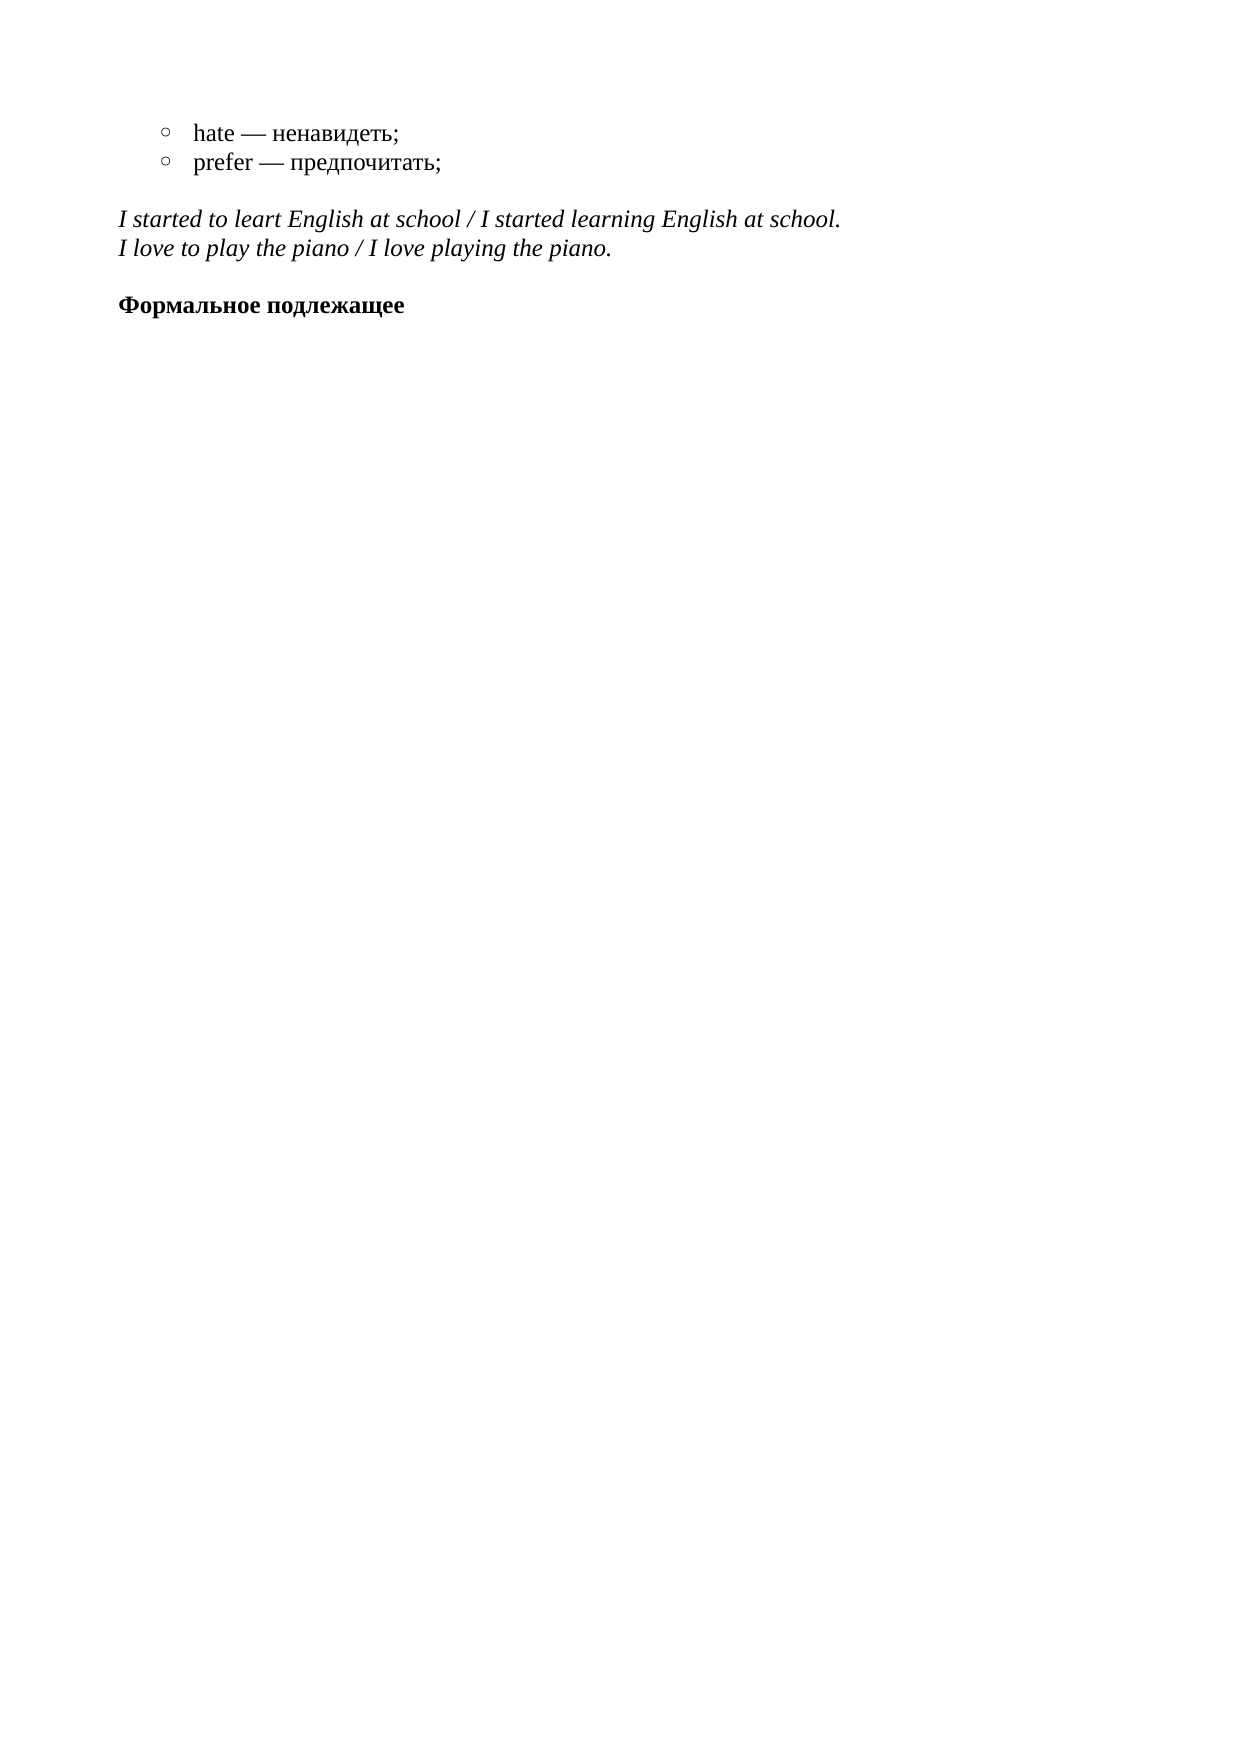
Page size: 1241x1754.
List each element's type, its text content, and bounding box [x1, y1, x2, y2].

list hate — ненавидеть; [156, 118, 1122, 147]
list prefer — предпочитать; [156, 147, 1122, 176]
text I love to play the piano / I love playing the piano. [118, 233, 1122, 262]
text Формальное подлежащее [118, 291, 1122, 319]
text I started to leart English at school / I started learning English at school. [118, 204, 1122, 233]
